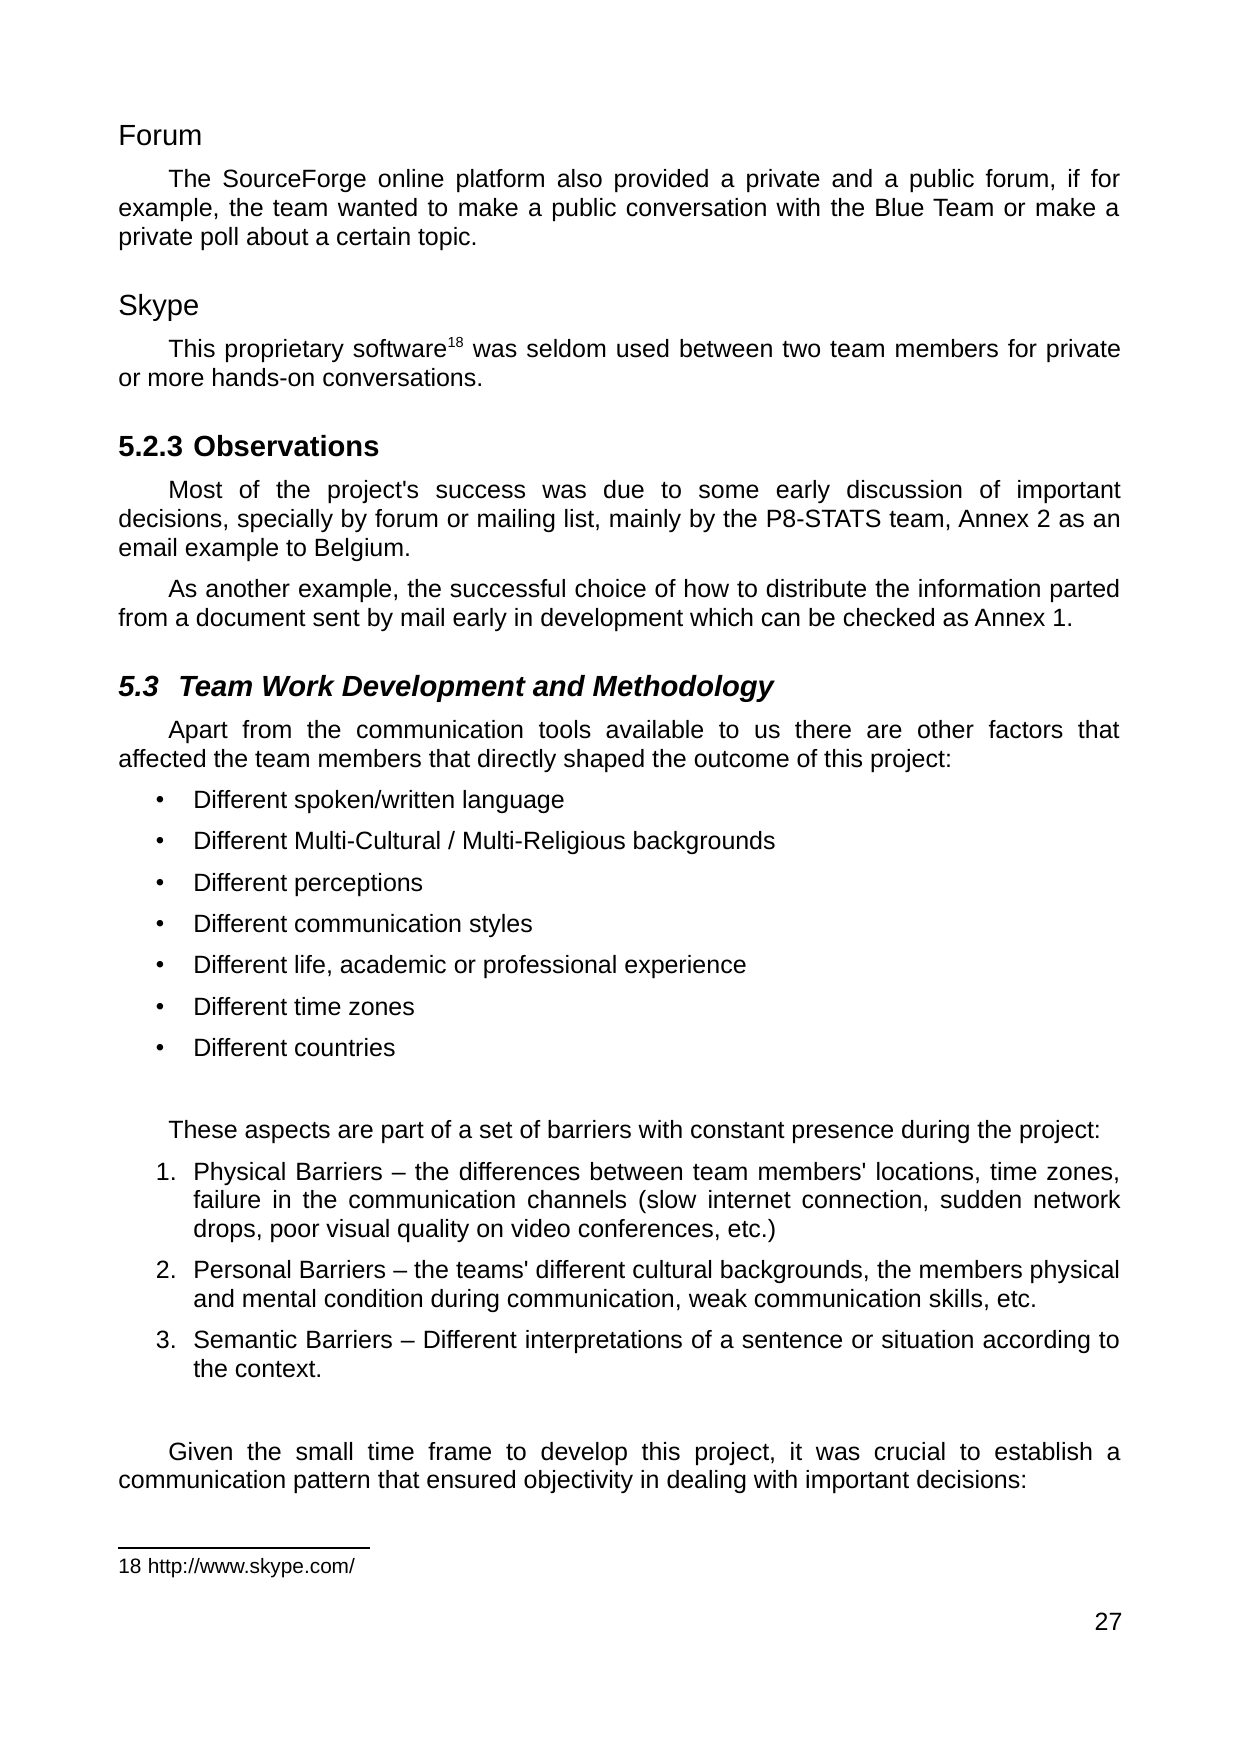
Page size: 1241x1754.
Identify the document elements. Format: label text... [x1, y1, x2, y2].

list Physical Barriers – the differences between team members' locations, time zones, failure in the communication channels (slow internet connection, sudden network drops, poor visual quality on video conferences, etc.) [156, 1157, 1122, 1243]
text http://www.skype.com/ [118, 1554, 1122, 1578]
list Different communication styles [156, 909, 1122, 938]
text As another example, the successful choice of how to distribute the information parted from a document sent by mail early in development which can be checked as Annex 1. [118, 574, 1122, 631]
list Different spoken/written language [156, 785, 1122, 814]
subtitle Forum [118, 118, 1122, 152]
list Semantic Barriers – Different interpretations of a sentence or situation according to the context. [156, 1326, 1122, 1383]
text Apart from the communication tools available to us there are other factors that affected the team members that directly shaped the outcome of this project: [118, 715, 1122, 772]
list Different countries [156, 1033, 1122, 1062]
text Given the small time frame to develop this project, it was crucial to establish a communication pattern that ensured objectivity in dealing with important decisions: [118, 1437, 1122, 1494]
list Different time zones [156, 992, 1122, 1020]
list Personal Barriers – the teams' different cultural backgrounds, the members physical and mental condition during communication, weak communication skills, etc. [156, 1256, 1122, 1313]
text This proprietary software was seldom used between two team members for private or more hands-on conversations. [118, 334, 1122, 391]
subtitle Team Work Development and Methodology [118, 669, 1122, 702]
list Different perceptions [156, 867, 1122, 896]
list Different Multi-Cultural / Multi-Religious backgrounds [156, 826, 1122, 855]
list Different life, academic or professional experience [156, 950, 1122, 979]
subtitle Skype [118, 288, 1122, 321]
text These aspects are part of a set of barriers with constant presence during the project: [118, 1116, 1122, 1144]
subtitle Observations [118, 429, 1122, 462]
text Most of the project's success was due to some early discussion of important decisions, specially by forum or mailing list, mainly by the P8-STATS team, Annex 2 as an email example to Belgium. [118, 475, 1122, 561]
text The SourceForge online platform also provided a private and a public forum, if for example, the team wanted to make a public conversation with the Blue Team or make a private poll about a certain topic. [118, 164, 1122, 250]
